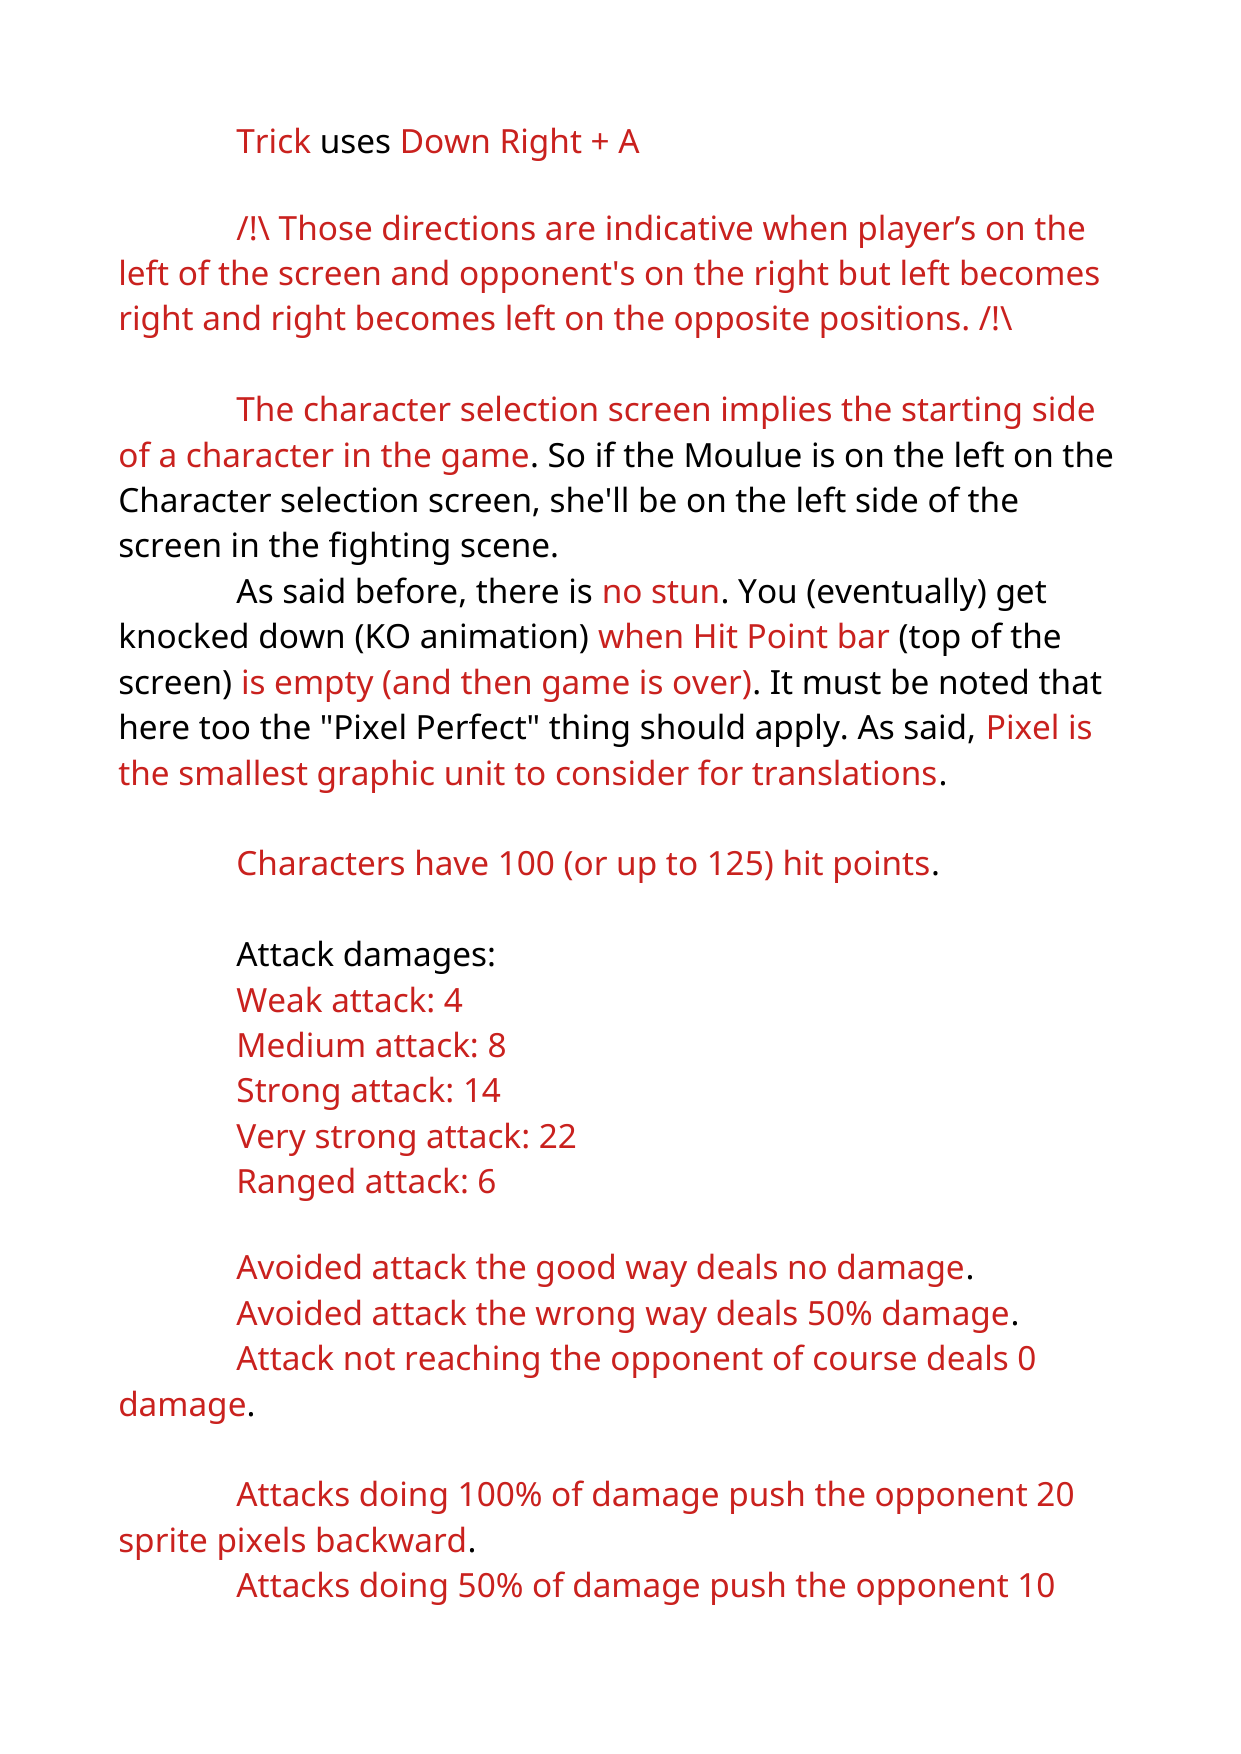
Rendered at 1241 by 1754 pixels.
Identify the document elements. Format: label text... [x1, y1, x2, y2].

text Trick uses Down Right + A [118, 118, 1122, 163]
text Attacks doing 100% of damage push the opponent 20 sprite pixels backward. [118, 1471, 1122, 1562]
text The character selection screen implies the starting side of a character in the game. So if the Moulue is on the left on the Character selection screen, she'll be on the left side of the screen in the fighting scene. [118, 386, 1122, 568]
text Weak attack: 4 [118, 976, 1122, 1022]
text Attacks doing 50% of damage push the opponent 10 [118, 1562, 1122, 1607]
text Avoided attack the good way deals no damage. [118, 1244, 1122, 1289]
text Characters have 100 (or up to 125) hit points. [118, 840, 1122, 886]
text /!\ Those directions are indicative when player’s on the left of the screen and opponent's on the right but left becomes right and right becomes left on the opposite positions. /!\ [118, 204, 1122, 341]
text Medium attack: 8 [118, 1022, 1122, 1067]
text Avoided attack the wrong way deals 50% damage. [118, 1289, 1122, 1335]
text Very strong attack: 22 [118, 1113, 1122, 1158]
text Strong attack: 14 [118, 1067, 1122, 1113]
text Attack not reaching the opponent of course deals 0 damage. [118, 1335, 1122, 1426]
text As said before, there is no stun. You (eventually) get knocked down (KO animation) when Hit Point bar (top of the screen) is empty (and then game is over). It must be noted that here too the "Pixel Perfect" thing should apply. As said, Pixel is the smallest graphic unit to consider for translations. [118, 568, 1122, 795]
text Attack damages: [118, 931, 1122, 976]
text Ranged attack: 6 [118, 1158, 1122, 1203]
